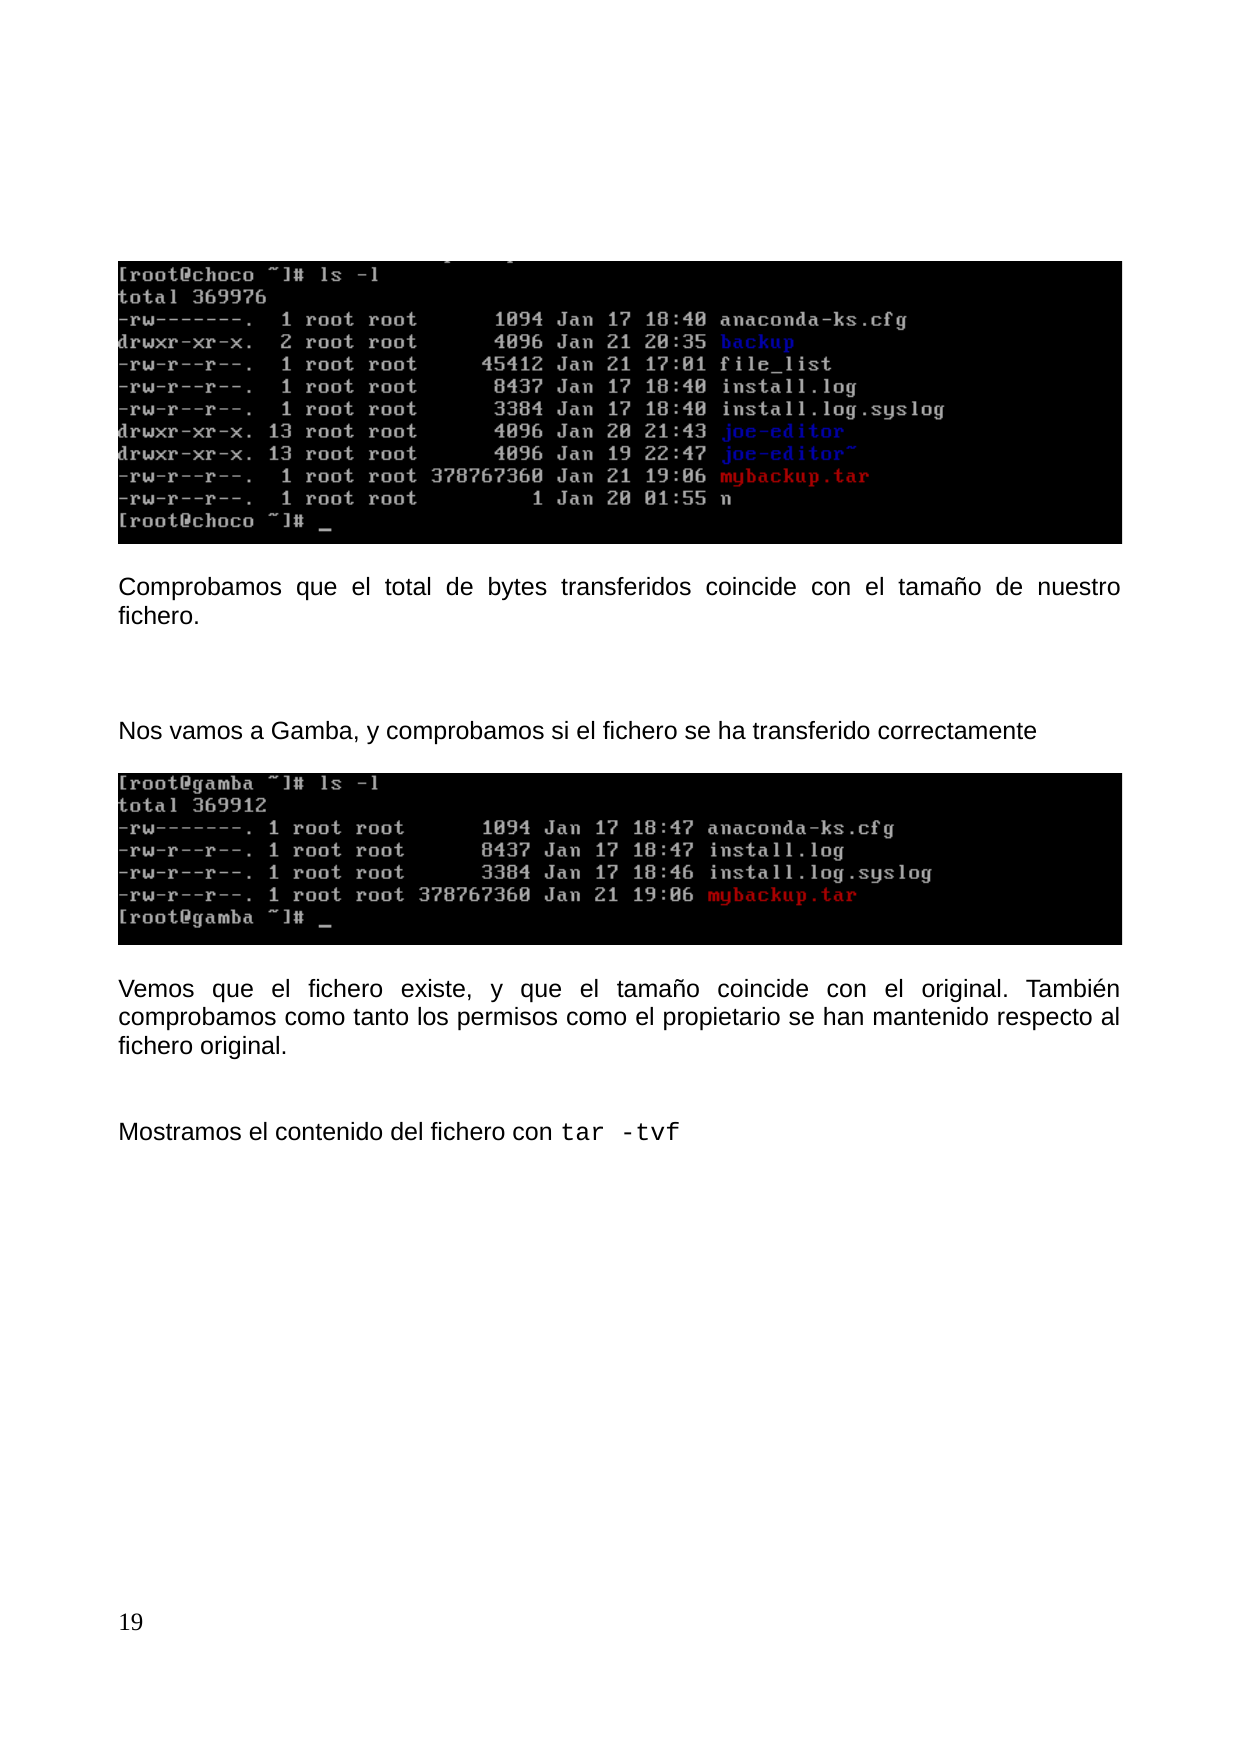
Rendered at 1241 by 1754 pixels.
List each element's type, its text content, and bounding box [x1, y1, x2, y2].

text Mostramos el contenido del fichero con tar -tvf [118, 1117, 1122, 1148]
text Comprobamos que el total de bytes transferidos coincide con el tamaño de nuestro fichero. [118, 572, 1122, 629]
text Vemos que el fichero existe, y que el tamaño coincide con el original. También comprobamos como tanto los permisos como el propietario se han mantenido respecto al fichero original. [118, 974, 1122, 1060]
picture [118, 261, 1123, 544]
text Nos vamos a Gamba, y comprobamos si el fichero se ha transferido correctamente [118, 716, 1122, 744]
picture [118, 773, 1123, 945]
